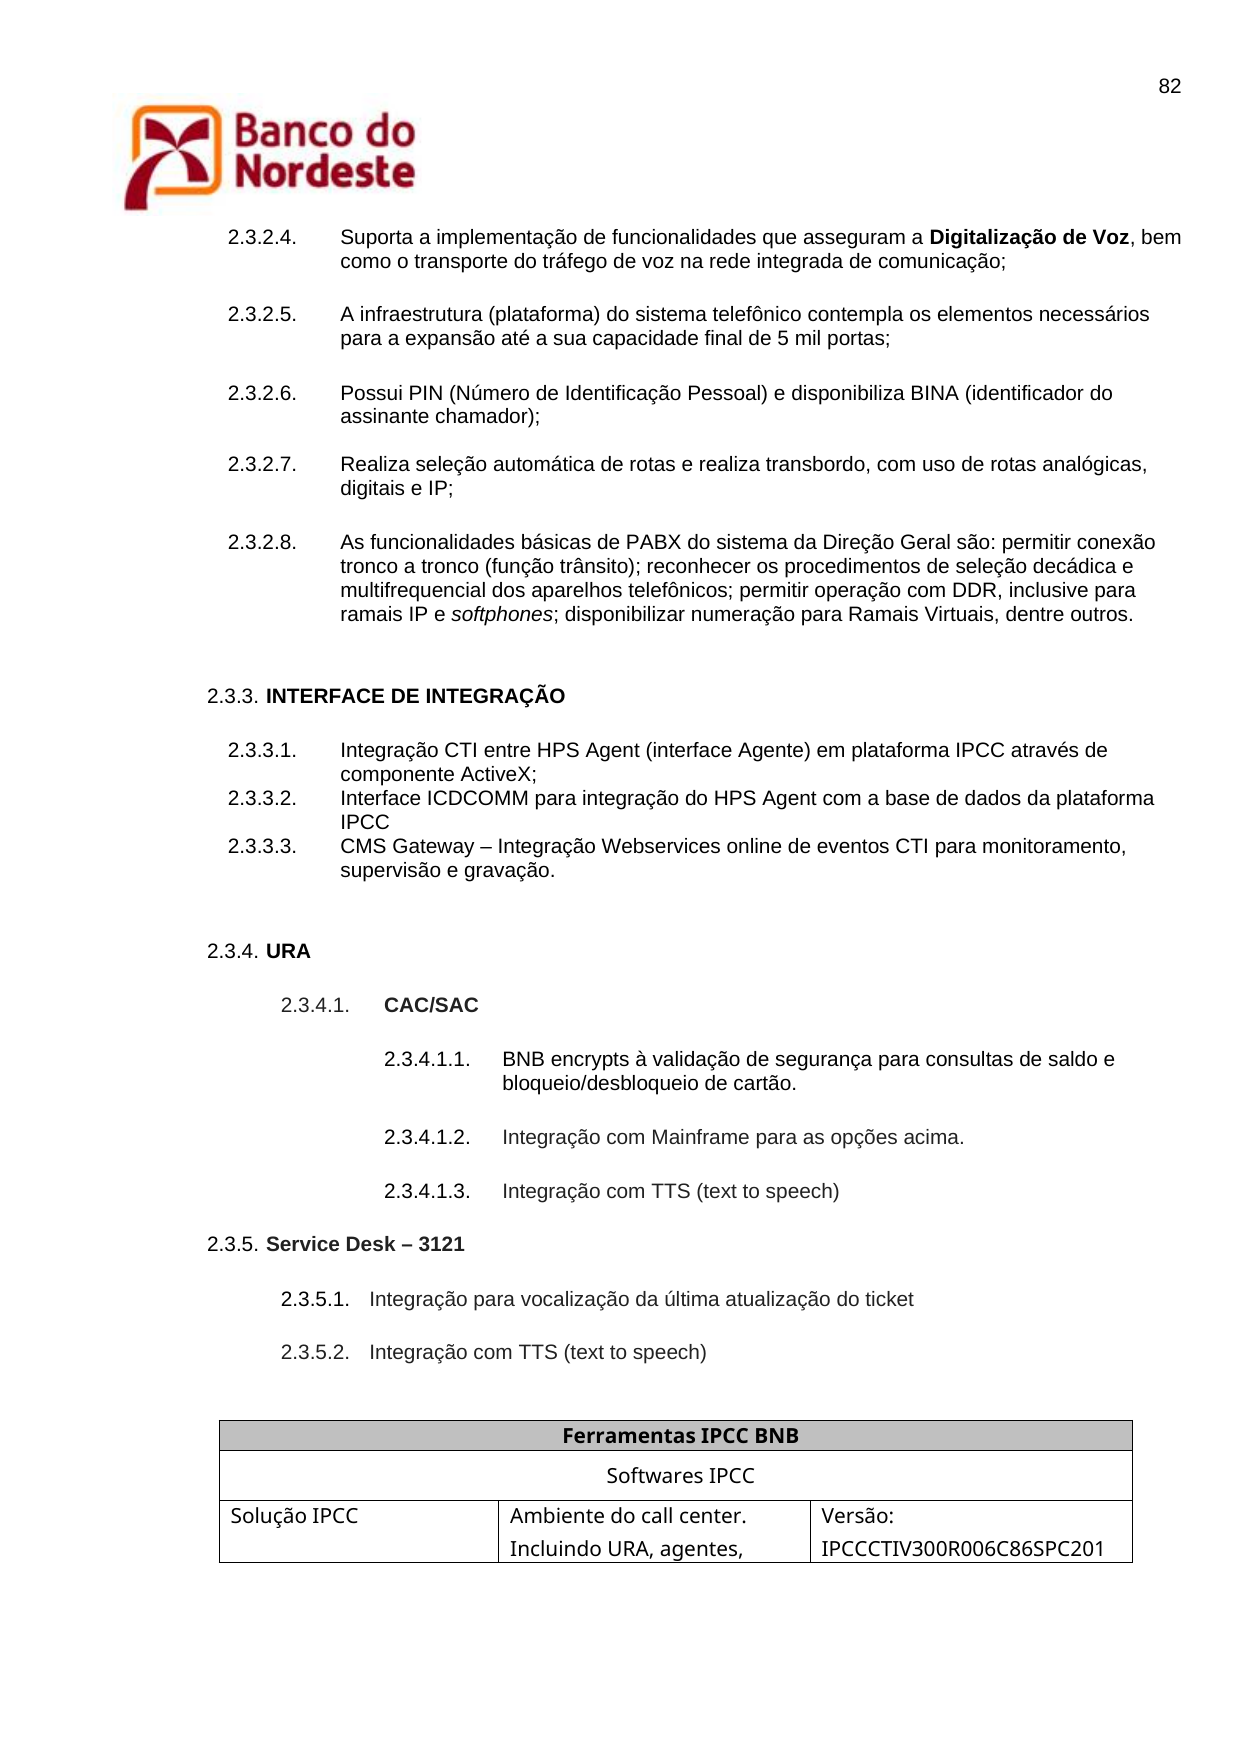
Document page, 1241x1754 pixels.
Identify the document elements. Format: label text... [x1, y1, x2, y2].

list URA [207, 939, 1183, 963]
list Integração para vocalização da última atualização do ticket [281, 1286, 1183, 1310]
table_cell Softwares IPCC [220, 1451, 1132, 1500]
list CAC/SAC [281, 992, 1183, 1016]
table_header Ferramentas IPCC BNB [220, 1421, 1132, 1450]
list Integração CTI entre HPS Agent (interface Agente) em plataforma IPCC através de componente ActiveX; [228, 738, 1183, 786]
list A infraestrutura (plataforma) do sistema telefônico contempla os elementos necessários para a expansão até a sua capacidade final de 5 mil portas; [228, 302, 1183, 350]
picture [112, 93, 423, 220]
list Possui PIN (Número de Identificação Pessoal) e disponibiliza BINA (identificador do assinante chamador); [228, 380, 1183, 428]
table_cell Versão: IPCCCTIV300R006C86SPC201 [811, 1501, 1132, 1562]
list As funcionalidades básicas de PABX do sistema da Direção Geral são: permitir conexão tronco a tronco (função trânsito); reconhecer os procedimentos de seleção decádica e multifrequencial dos aparelhos telefônicos; permitir operação com DDR, inclusive para ramais IP e softphones; disponibilizar numeração para Ramais Virtuais, dentre outros. [228, 530, 1183, 626]
list Suporta a implementação de funcionalidades que asseguram a Digitalização de Voz, bem como o transporte do tráfego de voz na rede integrada de comunicação; [228, 224, 1183, 272]
list Service Desk – 3121 [207, 1232, 1183, 1256]
list BNB encrypts à validação de segurança para consultas de saldo e bloqueio/desbloqueio de cartão. [384, 1046, 1183, 1094]
list CMS Gateway – Integração Webservices online de eventos CTI para monitoramento, supervisão e gravação. [228, 834, 1183, 882]
table_cell Solução IPCC [220, 1501, 498, 1562]
list INTERFACE DE INTEGRAÇÃO [207, 684, 1183, 708]
list Integração com TTS (text to speech) [281, 1340, 1183, 1364]
table_cell Ambiente do call center. Incluindo URA, agentes, [499, 1501, 810, 1562]
list Realiza seleção automática de rotas e realiza transbordo, com uso de rotas analógicas, digitais e IP; [228, 452, 1183, 500]
list Integração com TTS (text to speech) [384, 1178, 1183, 1202]
list Integração com Mainframe para as opções acima. [384, 1124, 1183, 1148]
list Interface ICDCOMM para integração do HPS Agent com a base de dados da plataforma IPCC [228, 786, 1183, 834]
